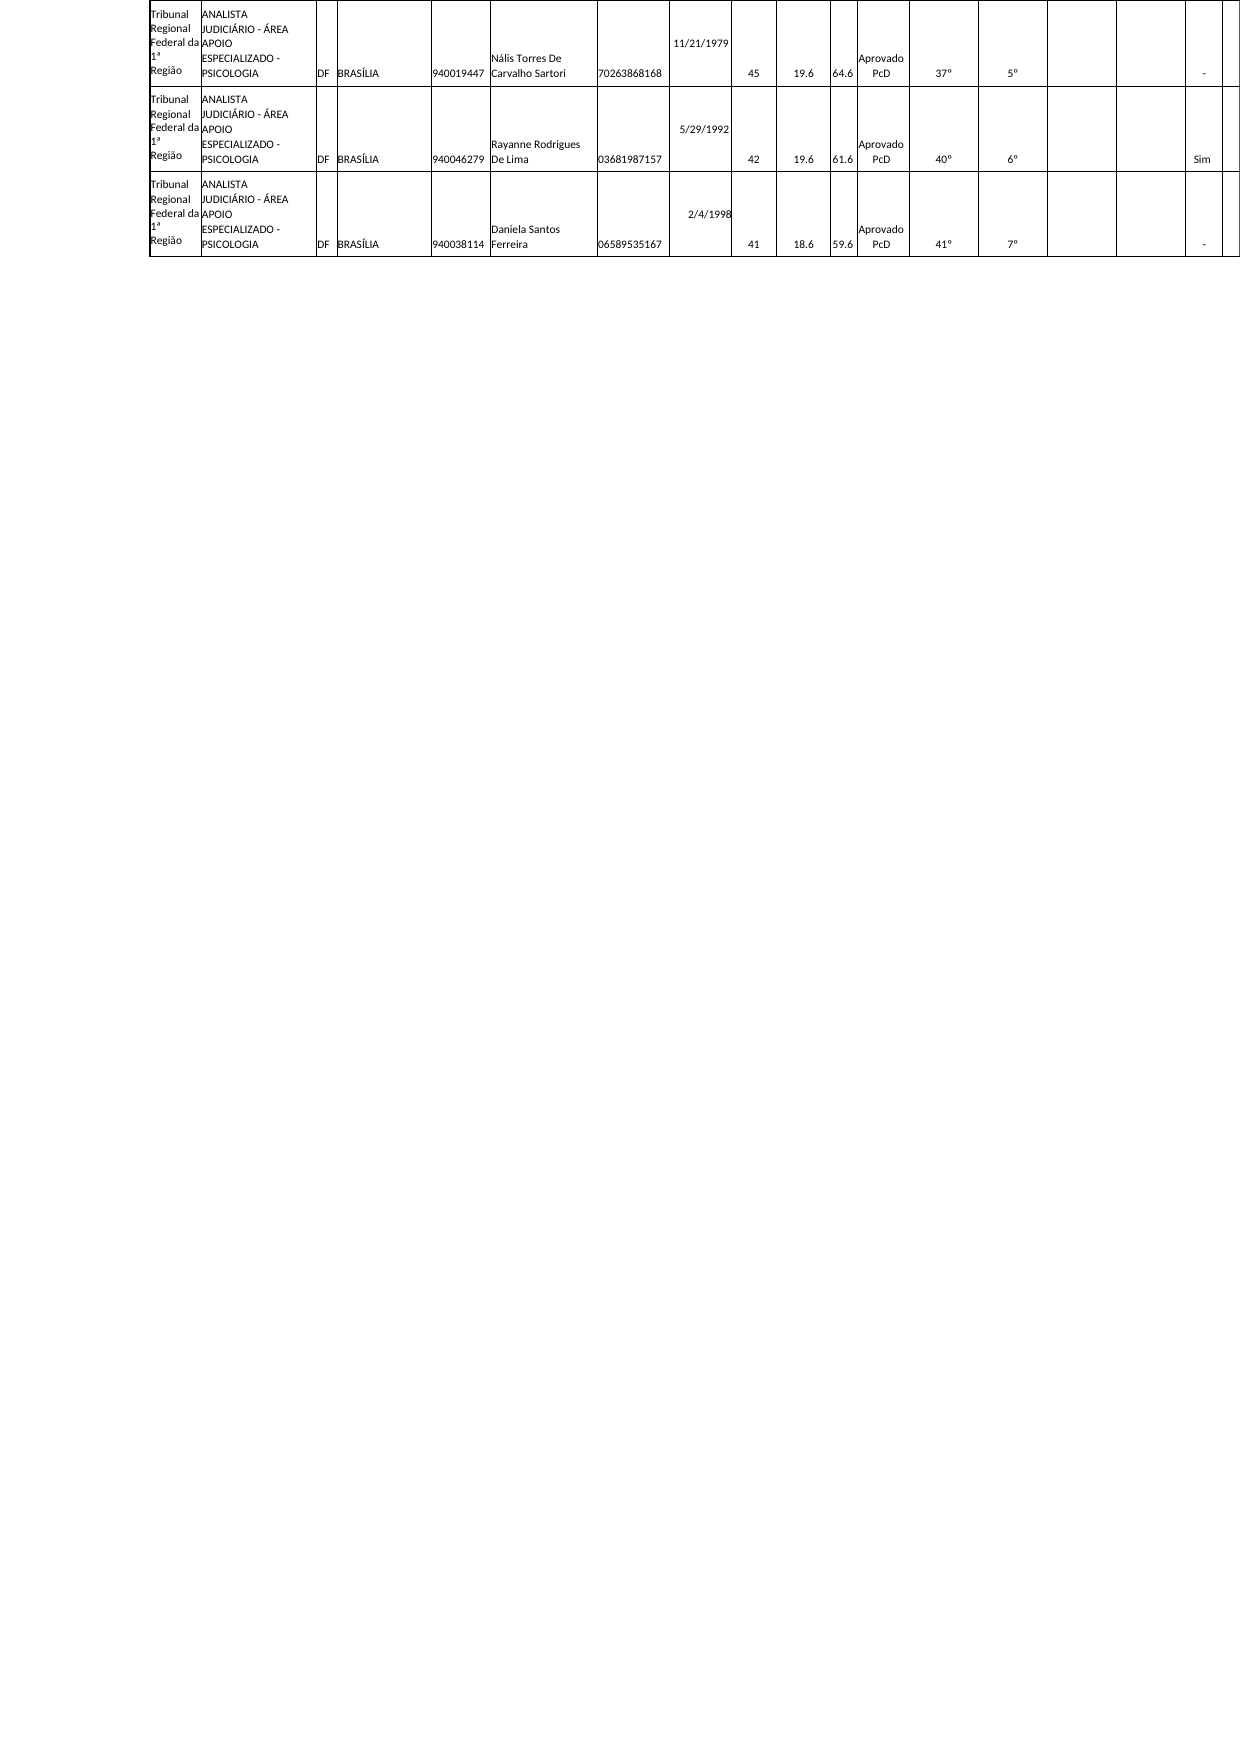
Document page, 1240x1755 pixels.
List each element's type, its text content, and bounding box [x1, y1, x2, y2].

table_cell - [1186, 172, 1222, 256]
table_cell Tribunal Regional Federal da 1ª Região [151, 172, 201, 256]
table_cell Daniela Santos Ferreira [491, 172, 597, 256]
table_cell BRASÍLIA [338, 1, 431, 86]
table_cell Aprovado PcD [858, 1, 909, 86]
table_cell [1117, 172, 1185, 256]
table_cell Aprovado PcD [858, 172, 909, 256]
table_cell Rayanne Rodrigues De Lima [491, 87, 597, 171]
table_cell 41º [910, 172, 978, 256]
table_cell DF [317, 87, 337, 171]
table_cell 41 [732, 172, 776, 256]
table_cell 940038114 [432, 172, 490, 256]
table_cell DF [317, 172, 337, 256]
table_cell 940046279 [432, 87, 490, 171]
table_cell 45 [732, 1, 776, 86]
table_cell ANALISTA JUDICIÁRIO - ÁREA APOIO ESPECIALIZADO - PSICOLOGIA [202, 172, 316, 256]
table_cell S [1223, 1, 1239, 86]
table_cell 06589535167 [598, 172, 669, 256]
table_cell 03681987157 [598, 87, 669, 171]
table_cell [1117, 1, 1185, 86]
table_cell Tribunal Regional Federal da 1ª Região [151, 87, 201, 171]
table_cell BRASÍLIA [338, 172, 431, 256]
table_cell BRASÍLIA [338, 87, 431, 171]
table_cell Tribunal Regional Federal da 1ª Região [151, 1, 201, 86]
table_cell 19.6 [777, 1, 830, 86]
table_cell 59.6 [831, 172, 857, 256]
table_cell DF [317, 1, 337, 86]
table_cell 19.6 [777, 87, 830, 171]
table_cell [1048, 1, 1116, 86]
table_cell [1048, 172, 1116, 256]
table_cell 61.6 [831, 87, 857, 171]
table_cell S [1223, 172, 1239, 256]
table_cell 7º [979, 172, 1047, 256]
table_cell 11/21/1979 [670, 1, 731, 86]
table_cell Nális Torres De Carvalho Sartori [491, 1, 597, 86]
table_cell - [1186, 1, 1222, 86]
table_cell ANALISTA JUDICIÁRIO - ÁREA APOIO ESPECIALIZADO - PSICOLOGIA [202, 1, 316, 86]
table_cell 940019447 [432, 1, 490, 86]
table_cell 5/29/1992 [670, 87, 731, 171]
table_cell 2/4/1998 [670, 172, 731, 256]
table_cell 64.6 [831, 1, 857, 86]
table_cell 18.6 [777, 172, 830, 256]
table_cell ANALISTA JUDICIÁRIO - ÁREA APOIO ESPECIALIZADO - PSICOLOGIA [202, 87, 316, 171]
table_cell 70263868168 [598, 1, 669, 86]
table_cell S [1223, 87, 1239, 171]
table_cell 42 [732, 87, 776, 171]
table_cell [1048, 87, 1116, 171]
table_cell 5º [979, 1, 1047, 86]
table_cell 40º [910, 87, 978, 171]
table_cell 6º [979, 87, 1047, 171]
table_cell [1117, 87, 1185, 171]
table_cell Sim [1186, 87, 1222, 171]
table_cell 37º [910, 1, 978, 86]
table_cell Aprovado PcD [858, 87, 909, 171]
